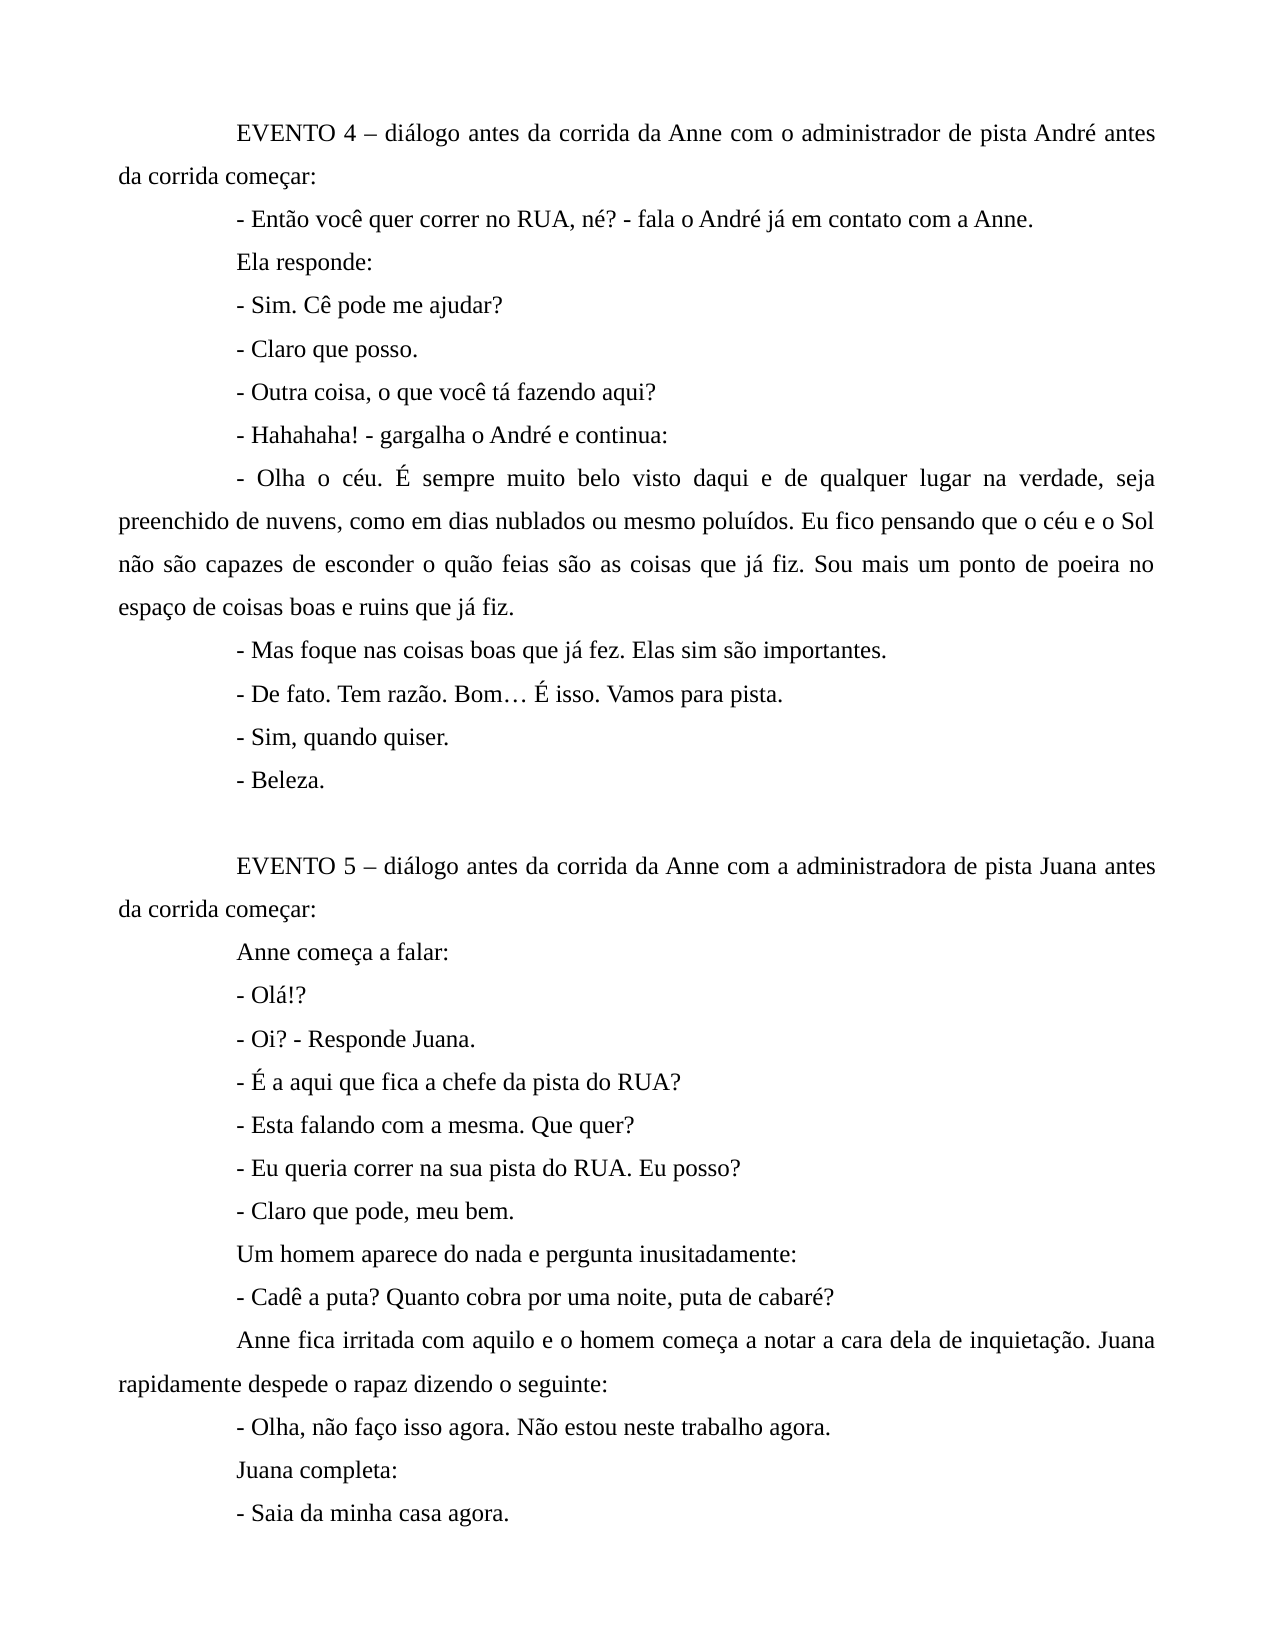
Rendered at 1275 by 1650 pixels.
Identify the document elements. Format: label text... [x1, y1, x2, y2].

text - Oi? - Responde Juana. [118, 1024, 1157, 1052]
text - Olha, não faço isso agora. Não estou neste trabalho agora. [118, 1412, 1157, 1441]
text - Mas foque nas coisas boas que já fez. Elas sim são importantes. [118, 636, 1157, 664]
text - De fato. Tem razão. Bom… É isso. Vamos para pista. [118, 679, 1157, 707]
text - Esta falando com a mesma. Que quer? [118, 1110, 1157, 1139]
text - É a aqui que fica a chefe da pista do RUA? [118, 1067, 1157, 1096]
text Ela responde: [118, 247, 1157, 276]
text Anne começa a falar: [118, 937, 1157, 966]
text - Saia da minha casa agora. [118, 1498, 1157, 1527]
text - Cadê a puta? Quanto cobra por uma noite, puta de cabaré? [118, 1282, 1157, 1311]
text - Sim. Cê pode me ajudar? [118, 291, 1157, 319]
text Um homem aparece do nada e pergunta inusitadamente: [118, 1239, 1157, 1268]
text EVENTO 5 – diálogo antes da corrida da Anne com a administradora de pista Juana antes da corrida começar: [118, 851, 1157, 923]
text - Beleza. [118, 765, 1157, 794]
text - Olá!? [118, 981, 1157, 1009]
text - Então você quer correr no RUA, né? - fala o André já em contato com a Anne. [118, 204, 1157, 233]
text - Outra coisa, o que você tá fazendo aqui? [118, 377, 1157, 406]
text EVENTO 4 – diálogo antes da corrida da Anne com o administrador de pista André antes da corrida começar: [118, 118, 1157, 190]
text - Olha o céu. É sempre muito belo visto daqui e de qualquer lugar na verdade, seja preenchido de nuvens, como em dias nublados ou mesmo poluídos. Eu fico pensando que o céu e o Sol não são capazes de esconder o quão feias são as coisas que já fiz. Sou mais um ponto de poeira no espaço de coisas boas e ruins que já fiz. [118, 463, 1157, 621]
text - Claro que posso. [118, 334, 1157, 362]
text - Claro que pode, meu bem. [118, 1196, 1157, 1225]
text Anne fica irritada com aquilo e o homem começa a notar a cara dela de inquietação. Juana rapidamente despede o rapaz dizendo o seguinte: [118, 1326, 1157, 1397]
text - Eu queria correr na sua pista do RUA. Eu posso? [118, 1153, 1157, 1182]
text - Sim, quando quiser. [118, 722, 1157, 751]
text - Hahahaha! - gargalha o André e continua: [118, 420, 1157, 449]
text Juana completa: [118, 1455, 1157, 1484]
